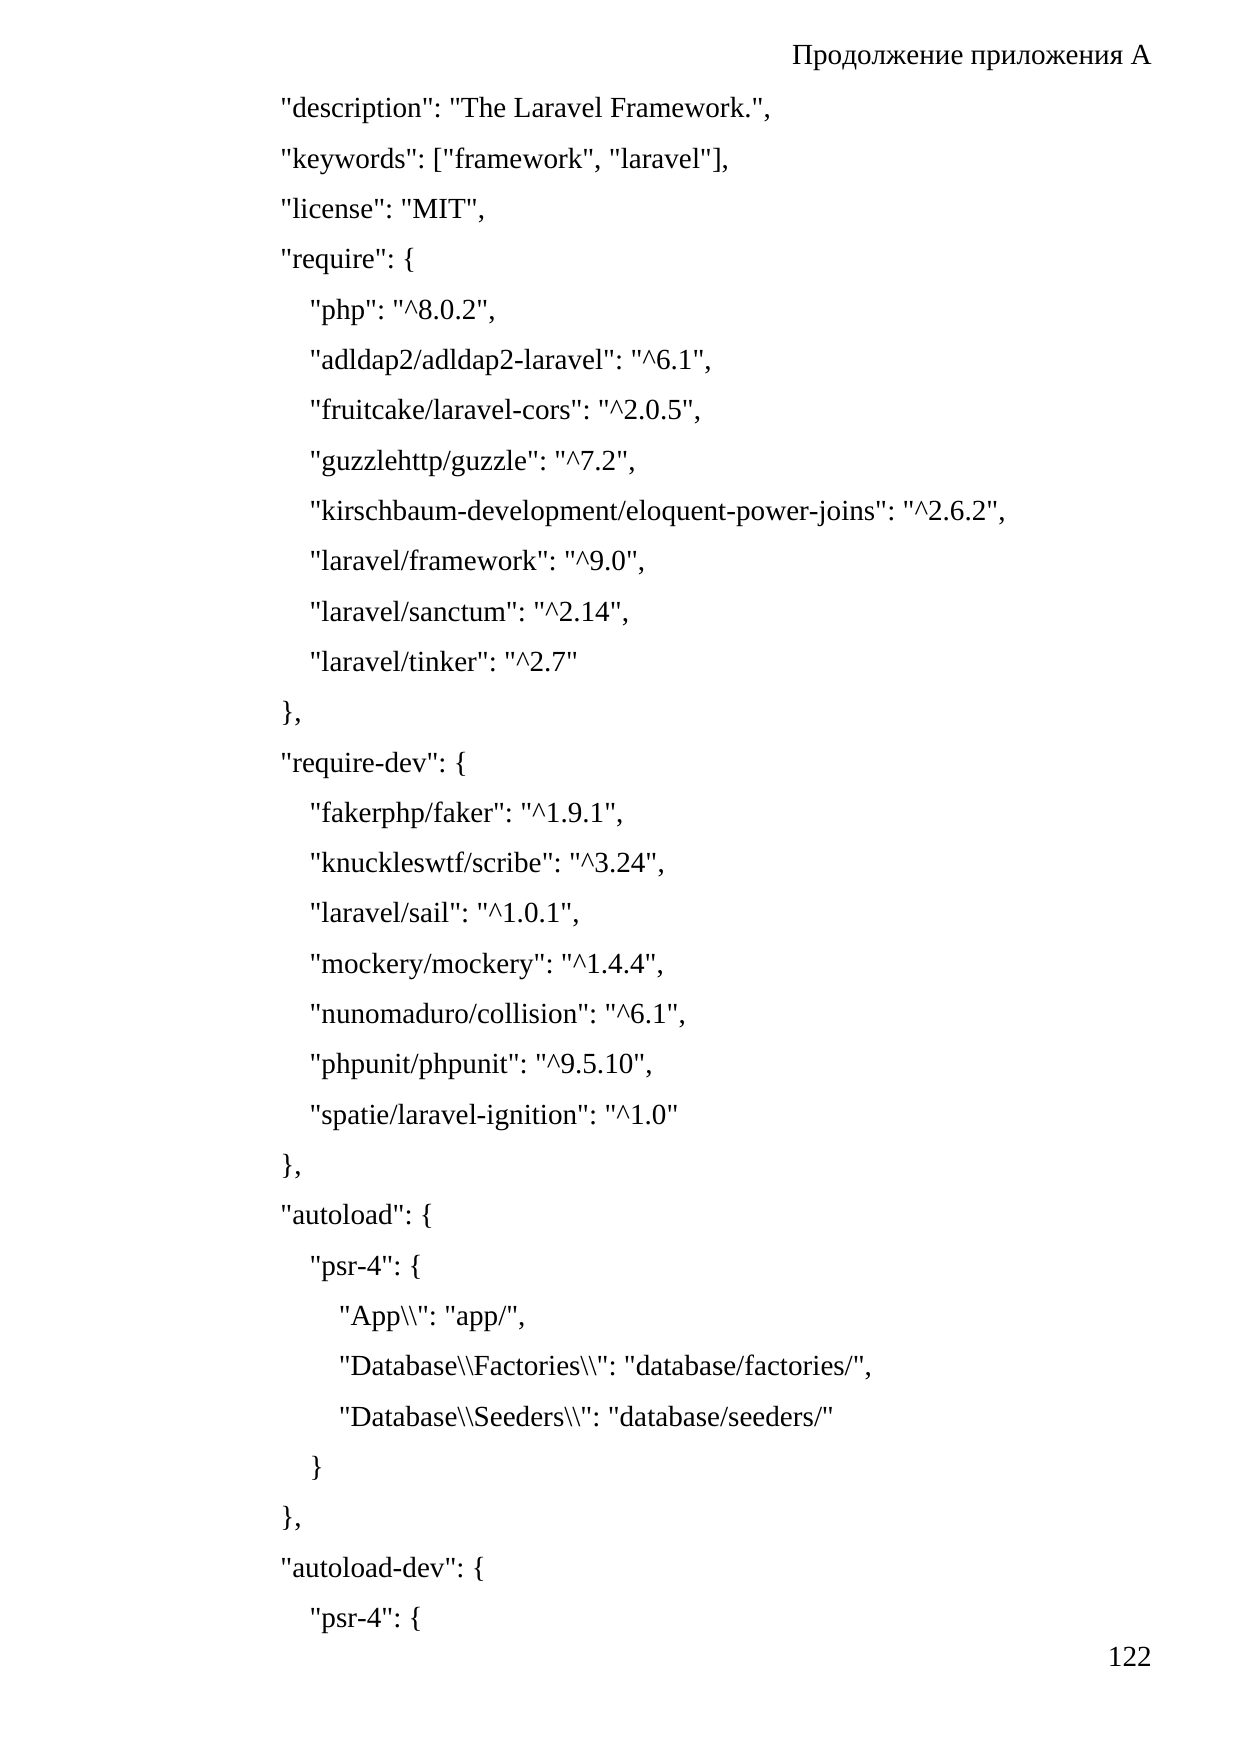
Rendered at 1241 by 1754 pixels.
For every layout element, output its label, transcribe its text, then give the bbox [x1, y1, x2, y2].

text "description": "The Laravel Framework.", [177, 91, 1152, 124]
text "Database\\Seeders\\": "database/seeders/" [177, 1399, 1152, 1432]
text }, [177, 1499, 1152, 1533]
text "php": "^8.0.2", [177, 292, 1152, 325]
text "fruitcake/laravel-cors": "^2.0.5", [177, 392, 1152, 426]
text "laravel/sanctum": "^2.14", [177, 594, 1152, 627]
text "license": "MIT", [177, 191, 1152, 225]
text "psr-4": { [177, 1600, 1152, 1633]
text }, [177, 1147, 1152, 1181]
text "autoload": { [177, 1197, 1152, 1231]
text "guzzlehttp/guzzle": "^7.2", [177, 443, 1152, 476]
text "psr-4": { [177, 1248, 1152, 1281]
text "keywords": ["framework", "laravel"], [177, 141, 1152, 174]
text "Database\\Factories\\": "database/factories/", [177, 1348, 1152, 1382]
text "phpunit/phpunit": "^9.5.10", [177, 1047, 1152, 1080]
text "laravel/tinker": "^2.7" [177, 644, 1152, 678]
text "nunomaduro/collision": "^6.1", [177, 996, 1152, 1030]
text "autoload-dev": { [177, 1550, 1152, 1583]
text "require-dev": { [177, 745, 1152, 778]
text "spatie/laravel-ignition": "^1.0" [177, 1097, 1152, 1130]
text "kirschbaum-development/eloquent-power-joins": "^2.6.2", [177, 493, 1152, 527]
text "fakerphp/faker": "^1.9.1", [177, 795, 1152, 828]
text "laravel/sail": "^1.0.1", [177, 896, 1152, 929]
text "knuckleswtf/scribe": "^3.24", [177, 845, 1152, 879]
text "adldap2/adldap2-laravel": "^6.1", [177, 342, 1152, 376]
text }, [177, 694, 1152, 728]
text "laravel/framework": "^9.0", [177, 543, 1152, 577]
text "mockery/mockery": "^1.4.4", [177, 946, 1152, 979]
text } [177, 1449, 1152, 1483]
text "App\\": "app/", [177, 1298, 1152, 1332]
text "require": { [177, 242, 1152, 275]
